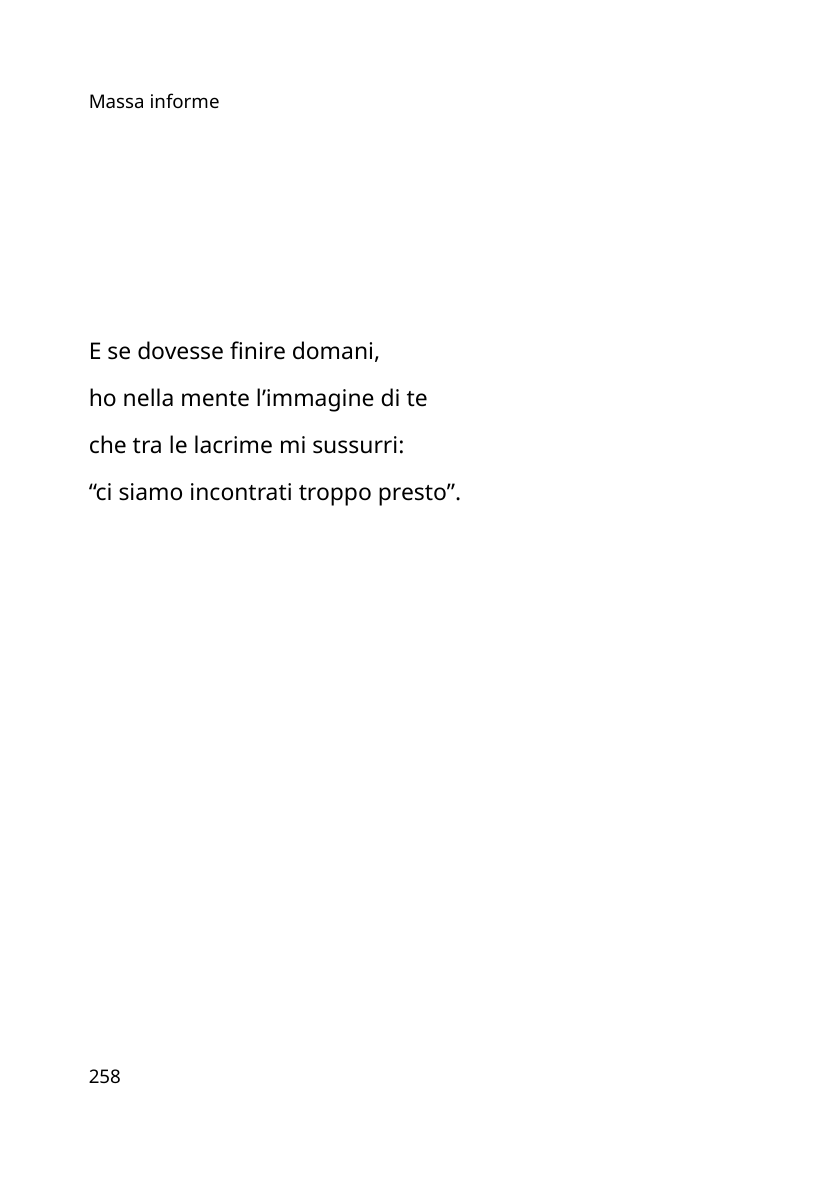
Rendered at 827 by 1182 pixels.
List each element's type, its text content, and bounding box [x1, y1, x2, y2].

text ho nella mente l’immagine di te [88, 382, 738, 413]
text “ci siamo incontrati troppo presto”. [88, 476, 738, 507]
text E se dovesse finire domani, [88, 335, 738, 366]
text che tra le lacrime mi sussurri: [88, 429, 738, 460]
